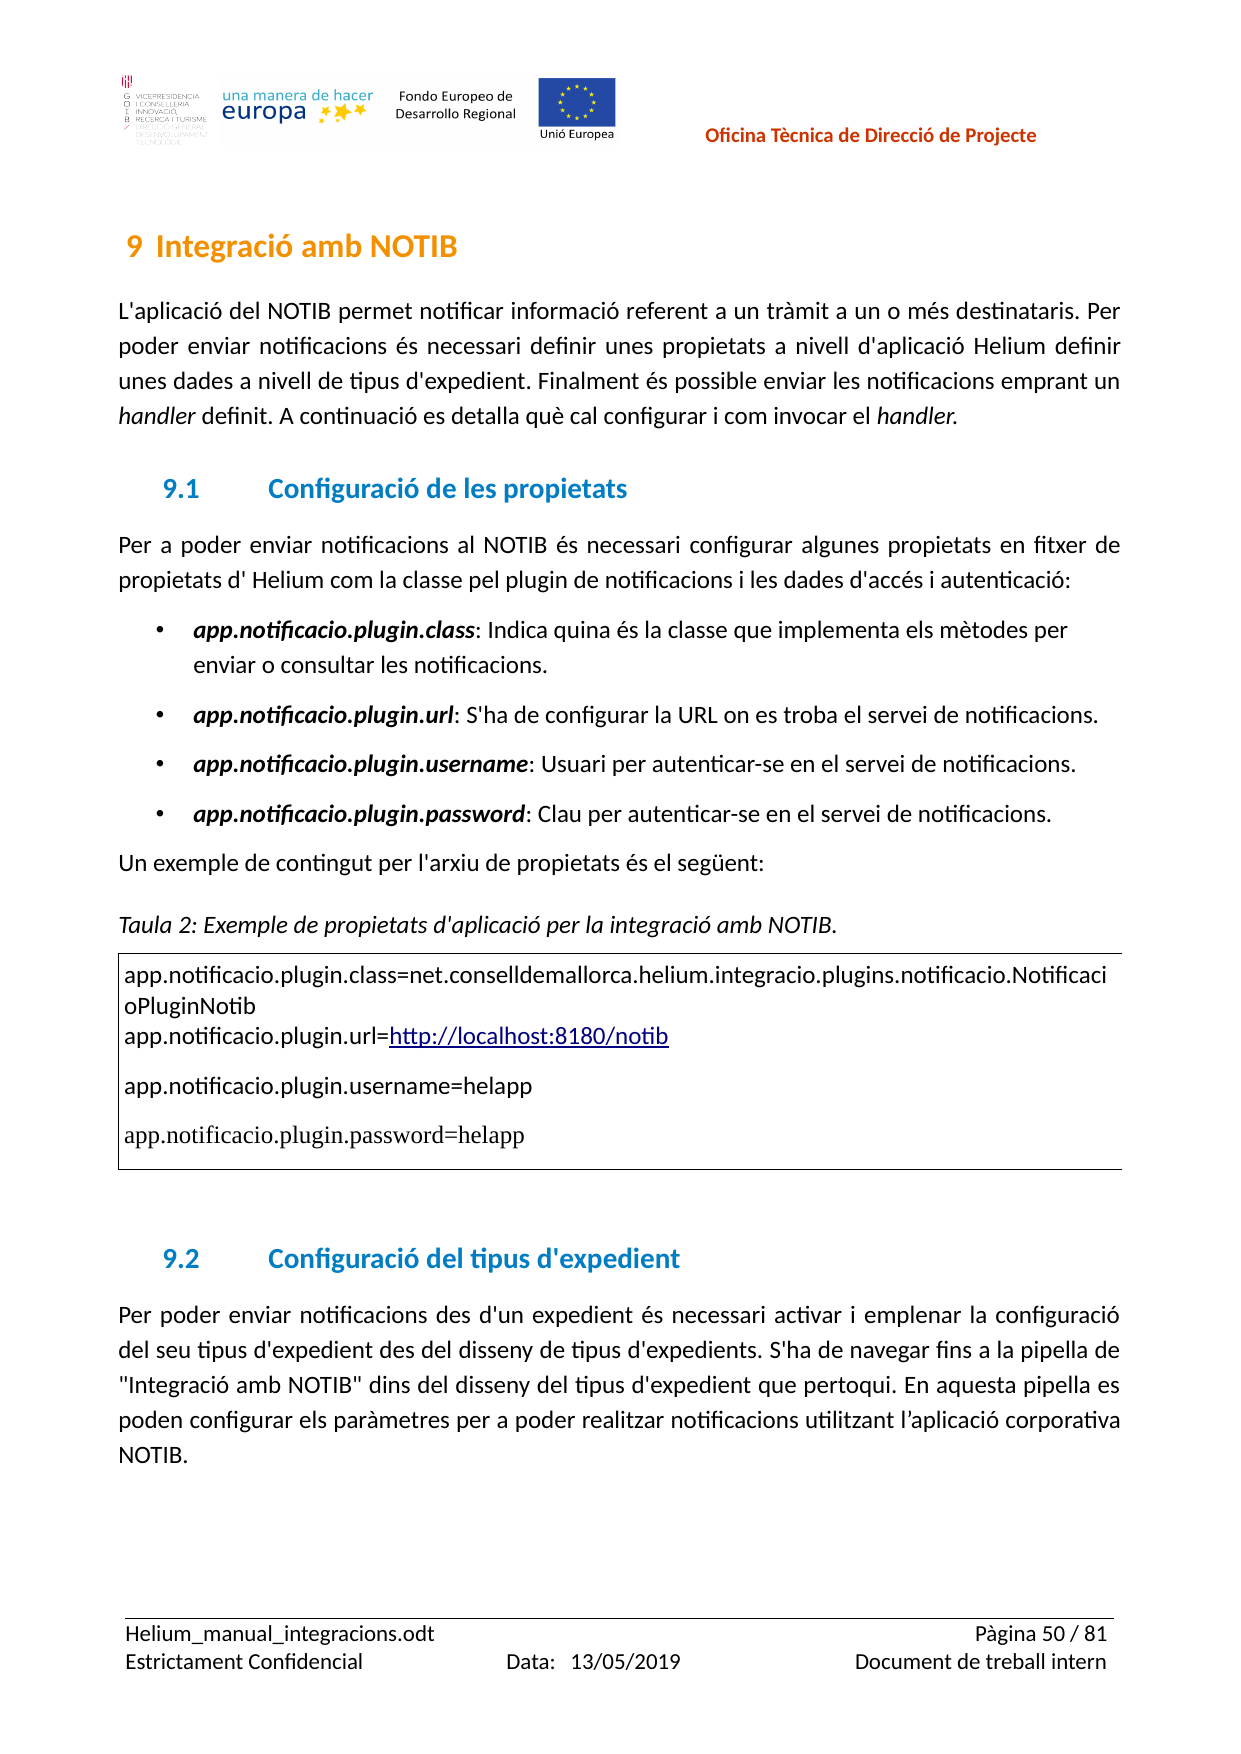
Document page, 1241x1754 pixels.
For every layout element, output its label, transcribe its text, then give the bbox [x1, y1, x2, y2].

text Taula 2: Exemple de propietats d'aplicació per la integració amb NOTIB. [118, 910, 1122, 940]
text L'aplicació del NOTIB permet notificar informació referent a un tràmit a un o més destinataris. Per poder enviar notificacions és necessari definir unes propietats a nivell d'aplicació Helium definir unes dades a nivell de tipus d'expedient. Finalment és possible enviar les notificacions emprant un handler definit. A continuació es detalla què cal configurar i com invocar el handler. [118, 295, 1122, 431]
list app.notificacio.plugin.class: Indica quina és la classe que implementa els mètodes per enviar o consultar les notificacions. [156, 614, 1122, 680]
table_header app.notificacio.plugin.class=net.conselldemallorca.helium.integracio.plugins.notificacio.NotificacioPluginNotib app.notificacio.plugin.url=http://localhost:8180/notib app.notificacio.plugin.username=helapp app.notificacio.plugin.password=helapp [119, 954, 1122, 1169]
picture [219, 73, 621, 147]
subtitle Integració amb NOTIB [118, 225, 1122, 266]
picture [118, 73, 213, 147]
text Per poder enviar notificacions des d'un expedient és necessari activar i emplenar la configuració del seu tipus d'expedient des del disseny de tipus d'expedients. S'ha de navegar fins a la pipella de "Integració amb NOTIB" dins del disseny del tipus d'expedient que pertoqui. En aquesta pipella es poden configurar els paràmetres per a poder realitzar notificacions utilitzant l’aplicació corporativa NOTIB. [118, 1299, 1122, 1470]
list app.notificacio.plugin.username: Usuari per autenticar-se en el servei de notificacions. [156, 748, 1122, 779]
subtitle Configuració del tipus d'expedient [156, 1240, 1122, 1276]
text Un exemple de contingut per l'arxiu de propietats és el següent: [118, 848, 1122, 878]
list app.notificacio.plugin.url: S'ha de configurar la URL on es troba el servei de notificacions. [156, 699, 1122, 729]
list app.notificacio.plugin.password: Clau per autenticar-se en el servei de notificacions. [156, 798, 1122, 828]
text Per a poder enviar notificacions al NOTIB és necessari configurar algunes propietats en fitxer de propietats d' Helium com la classe pel plugin de notificacions i les dades d'accés i autenticació: [118, 530, 1122, 595]
subtitle Configuració de les propietats [156, 470, 1122, 506]
